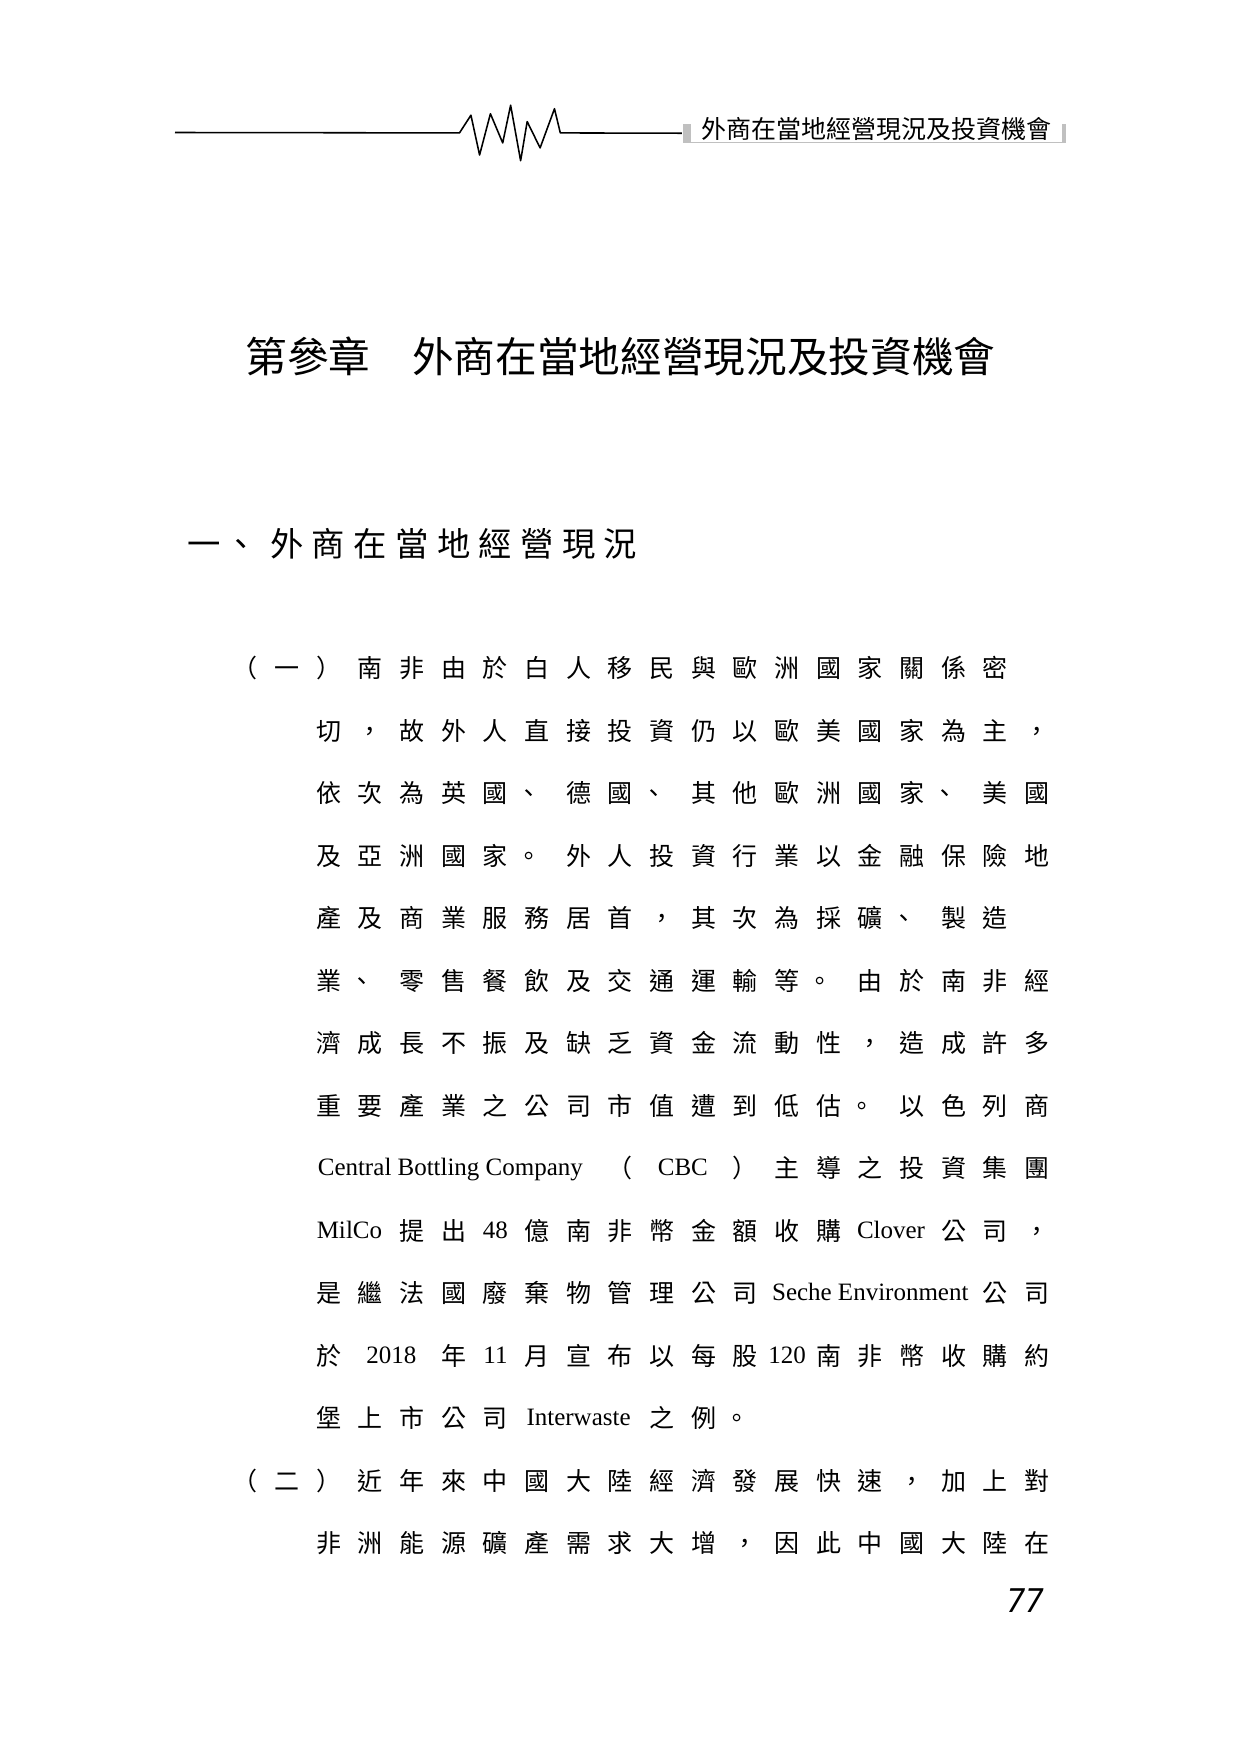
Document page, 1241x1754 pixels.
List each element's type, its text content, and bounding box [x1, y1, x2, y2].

text 一、外商在當地經營現況 [183, 500, 1058, 563]
text （一）南非由於白人移民與歐洲國家關係密切，故外人直接投資仍以歐美國家為主，依次為英國、德國、其他歐洲國家、美國及亞洲國家。外人投資行業以金融保險地產及商業服務居首，其次為採礦、製造業、零售餐飲及交通運輸等。由於南非經濟成長不振及缺乏資金流動性，造成許多重要產業之公司市值遭到低估。以色列商Central Bottling Company （CBC）主導之投資集團MilCo提出48億南非幣金額收購Clover公司，是繼法國廢棄物管理公司Seche Environment公司於2018年11月宣布以每股120南非幣收購約堡上市公司Interwaste之例。 [207, 625, 1058, 1438]
text （二）近年來中國大陸經濟發展快速，加上對非洲能源礦產需求大增，因此中國大陸在 [207, 1438, 1058, 1563]
text 第參章 外商在當地經營現況及投資機會 [183, 313, 1058, 375]
